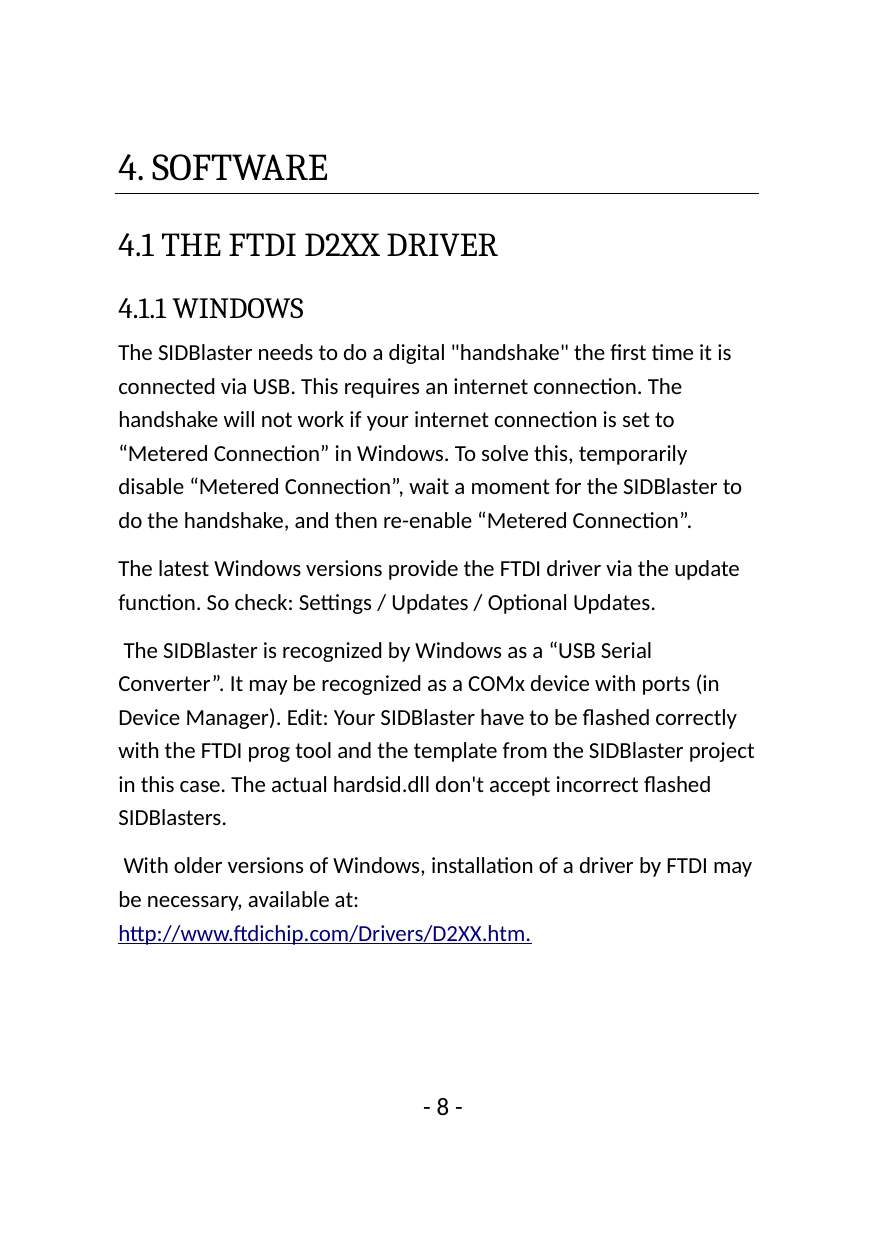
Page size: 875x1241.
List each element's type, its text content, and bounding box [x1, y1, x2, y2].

text The latest Windows versions provide the FTDI driver via the update function. So check: Settings / Updates / Optional Updates. [118, 554, 756, 616]
text The SIDBlaster is recognized by Windows as a “USB Serial Converter”. It may be recognized as a COMx device with ports (in Device Manager). Edit: Your SIDBlaster have to be flashed correctly with the FTDI prog tool and the template from the SIDBlaster project in this case. The actual hardsid.dll don't accept incorrect flashed SIDBlasters. [118, 636, 756, 832]
text With older versions of Windows, installation of a driver by FTDI may be necessary, available at: http://www.ftdichip.com/Drivers/D2XX.htm. [118, 852, 756, 947]
text The SIDBlaster needs to do a digital "handshake" the first time it is connected via USB. This requires an internet connection. The handshake will not work if your internet connection is set to “Metered Connection” in Windows. To solve this, temporarily disable “Metered Connection”, wait a moment for the SIDBlaster to do the handshake, and then re-enable “Metered Connection”. [118, 338, 756, 534]
subtitle Windows [118, 292, 756, 326]
subtitle The FTDI D2XX driver [118, 226, 756, 265]
subtitle Software [115, 143, 759, 193]
